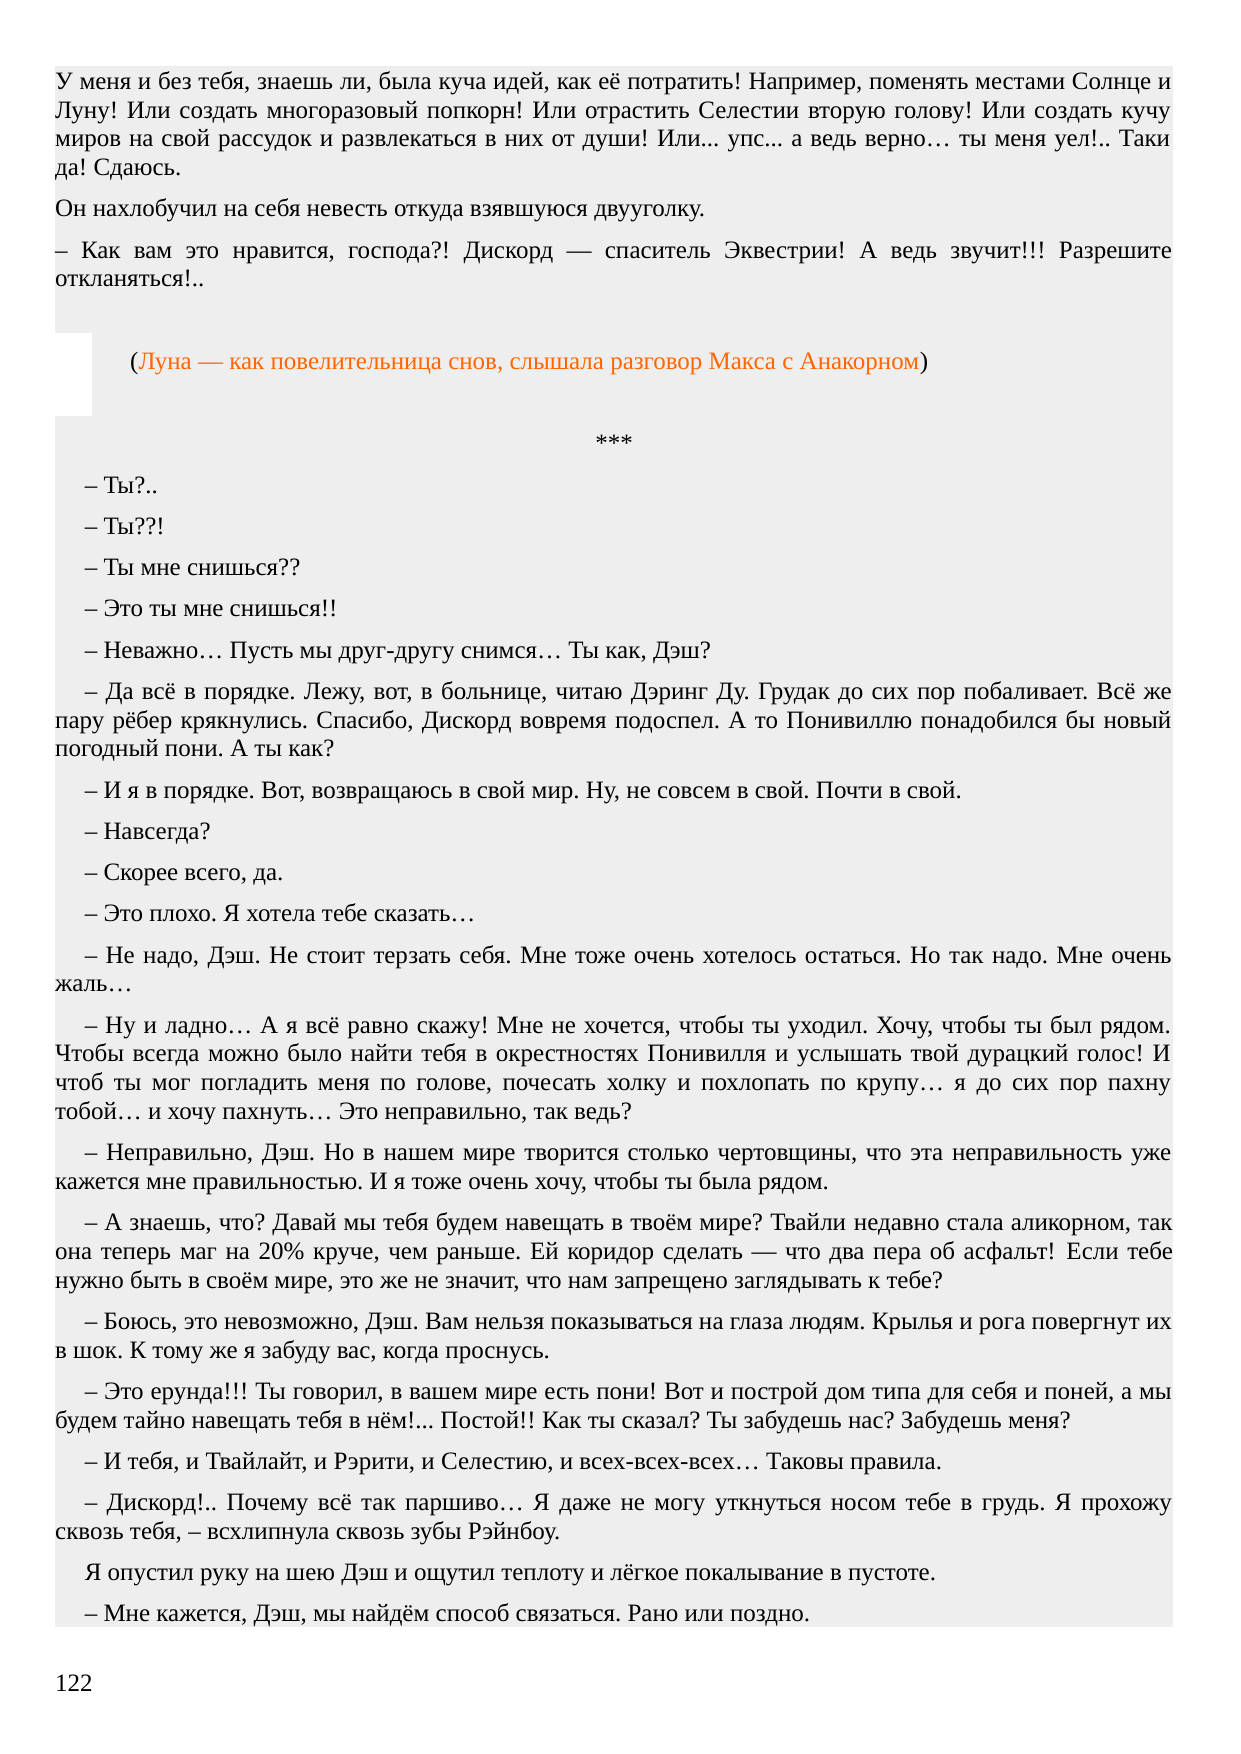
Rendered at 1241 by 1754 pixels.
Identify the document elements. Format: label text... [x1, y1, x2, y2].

text – Скорее всего, да. [55, 857, 1173, 886]
text – Ты??! [55, 511, 1173, 540]
text У меня и без тебя, знаешь ли, была куча идей, как её потратить! Например, поменять местами Солнце и Луну! Или создать многоразовый попкорн! Или отрастить Селестии вторую голову! Или создать кучу миров на свой рассудок и развлекаться в них от души! Или... упс... а ведь верно… ты меня уел!.. Таки да! Сдаюсь. [55, 66, 1173, 181]
text – Мне кажется, Дэш, мы найдём способ связаться. Рано или поздно. [55, 1598, 1173, 1627]
text – Навсегда? [55, 816, 1173, 845]
text – Боюсь, это невозможно, Дэш. Вам нельзя показываться на глаза людям. Крылья и рога повергнут их в шок. К тому же я забуду вас, когда проснусь. [55, 1306, 1173, 1363]
text – Ты?.. [55, 470, 1173, 498]
text – И тебя, и Твайлайт, и Рэрити, и Селестию, и всех-всех-всех… Таковы правила. [55, 1446, 1173, 1475]
text – Это ерунда!!! Ты говорил, в вашем мире есть пони! Вот и построй дом типа для себя и поней, а мы будем тайно навещать тебя в нём!... Постой!! Как ты сказал? Ты забудешь нас? Забудешь меня? [55, 1376, 1173, 1433]
text – Не надо, Дэш. Не стоит терзать себя. Мне тоже очень хотелось остаться. Но так надо. Мне очень жаль… [55, 940, 1173, 997]
text – А знаешь, что? Давай мы тебя будем навещать в твоём мире? Твайли недавно стала аликорном, так она теперь маг на 20% круче, чем раньше. Ей коридор сделать — что два пера об асфальт! Если тебе нужно быть в своём мире, это же не значит, что нам запрещено заглядывать к тебе? [55, 1207, 1173, 1293]
text – Неважно… Пусть мы друг-другу снимся… Ты как, Дэш? [55, 635, 1173, 663]
text – Да всё в порядке. Лежу, вот, в больнице, читаю Дэринг Ду. Грудак до сих пор побаливает. Всё же пару рёбер крякнулись. Спасибо, Дискорд вовремя подоспел. А то Понивиллю понадобился бы новый погодный пони. А ты как? [55, 676, 1173, 762]
text – Это плохо. Я хотела тебе сказать… [55, 898, 1173, 927]
text – Дискорд!.. Почему всё так паршиво… Я даже не могу уткнуться носом тебе в грудь. Я прохожу сквозь тебя, – всхлипнула сквозь зубы Рэйнбоу. [55, 1487, 1173, 1545]
text Я опустил руку на шею Дэш и ощутил теплоту и лёгкое покалывание в пустоте. [55, 1557, 1173, 1586]
list (Луна — как повелительница снов, слышала разговор Макса с Анакорном) [92, 346, 1173, 375]
text *** [55, 428, 1173, 457]
text – Ты мне снишься?? [55, 552, 1173, 581]
text – Это ты мне снишься!! [55, 593, 1173, 622]
text – Как вам это нравится, господа?! Дискорд — спаситель Эквестрии! А ведь звучит!!! Разрешите откланяться!.. [55, 235, 1173, 292]
text – Ну и ладно… А я всё равно скажу! Мне не хочется, чтобы ты уходил. Хочу, чтобы ты был рядом. Чтобы всегда можно было найти тебя в окрестностях Понивилля и услышать твой дурацкий голос! И чтоб ты мог погладить меня по голове, почесать холку и похлопать по крупу… я до сих пор пахну тобой… и хочу пахнуть… Это неправильно, так ведь? [55, 1010, 1173, 1125]
text – Неправильно, Дэш. Но в нашем мире творится столько чертовщины, что эта неправильность уже кажется мне правильностью. И я тоже очень хочу, чтобы ты была рядом. [55, 1137, 1173, 1195]
text Он нахлобучил на себя невесть откуда взявшуюся двууголку. [55, 193, 1173, 222]
text – И я в порядке. Вот, возвращаюсь в свой мир. Ну, не совсем в свой. Почти в свой. [55, 775, 1173, 803]
